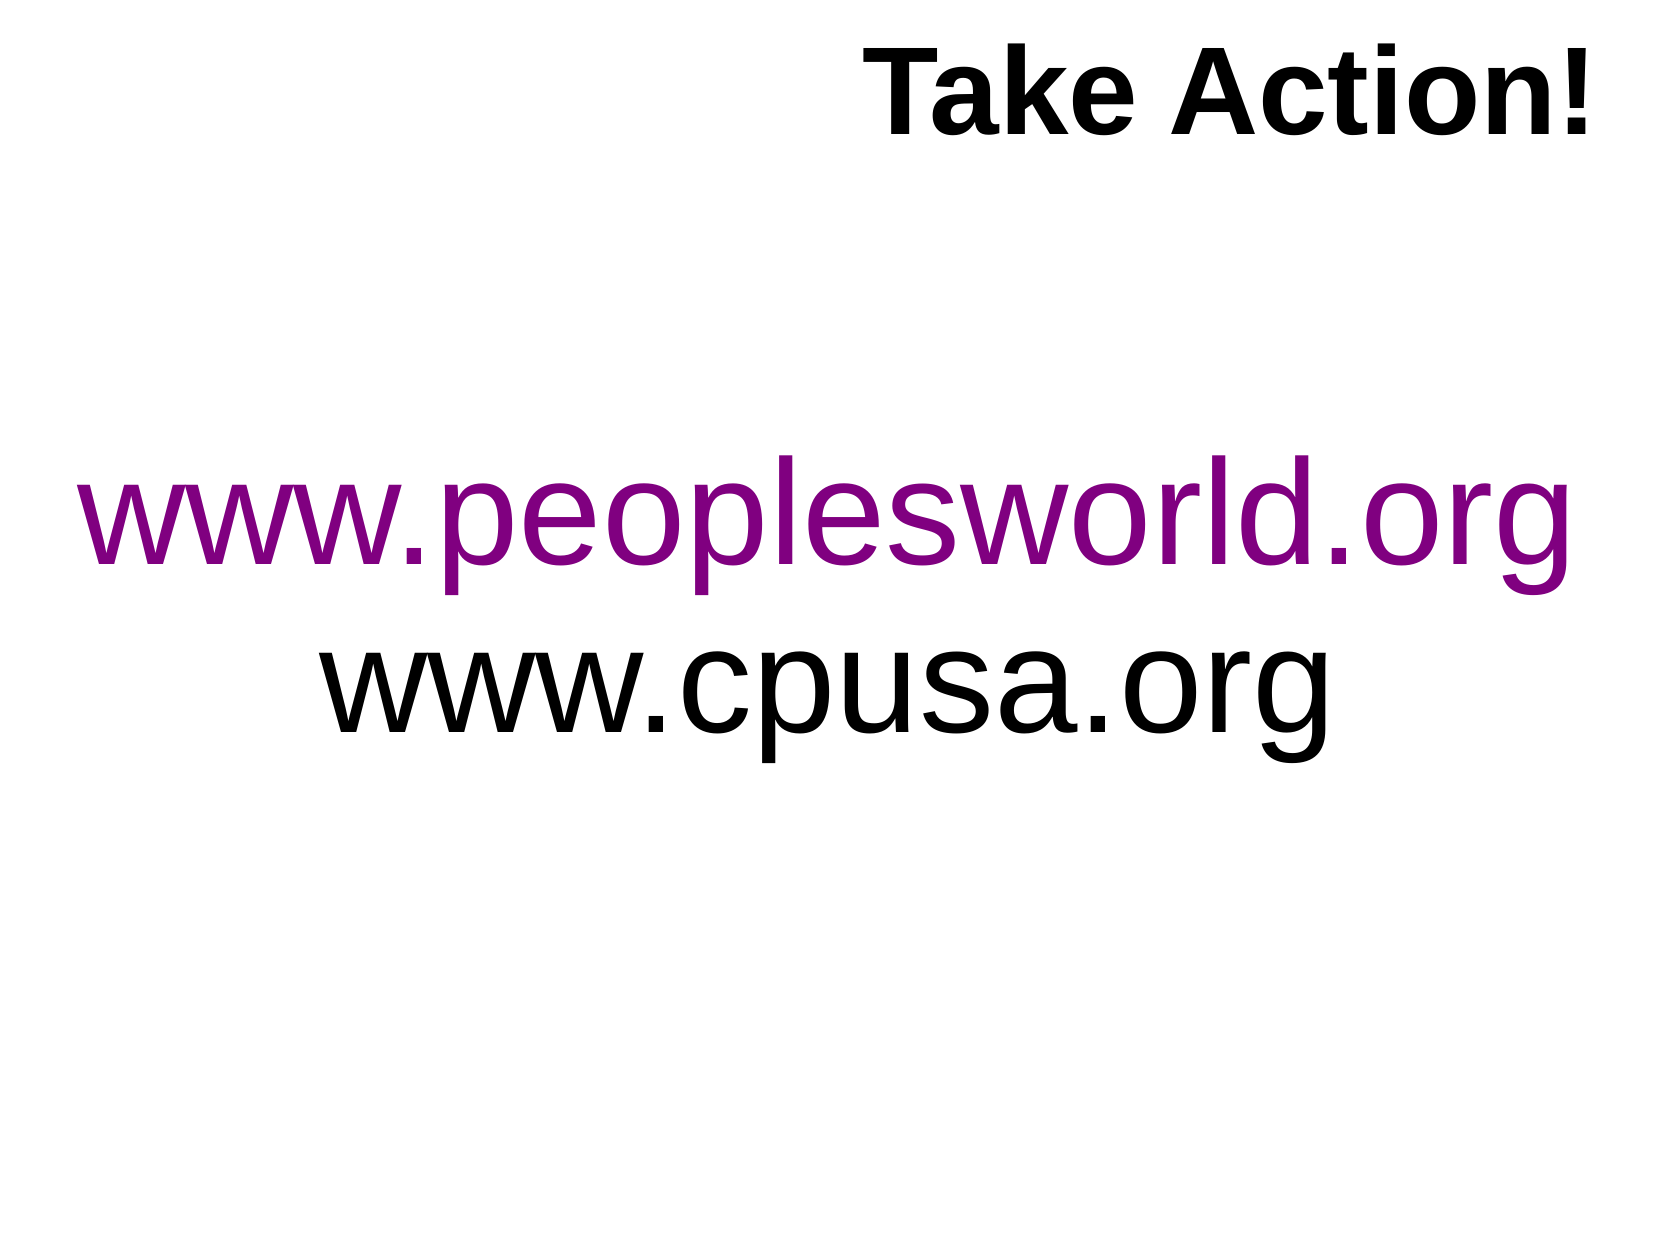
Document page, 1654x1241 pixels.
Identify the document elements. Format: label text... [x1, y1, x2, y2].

text_box Take Action! [818, 14, 1644, 169]
text_box www.peoplesworld.org www.cpusa.org [55, 421, 1601, 772]
